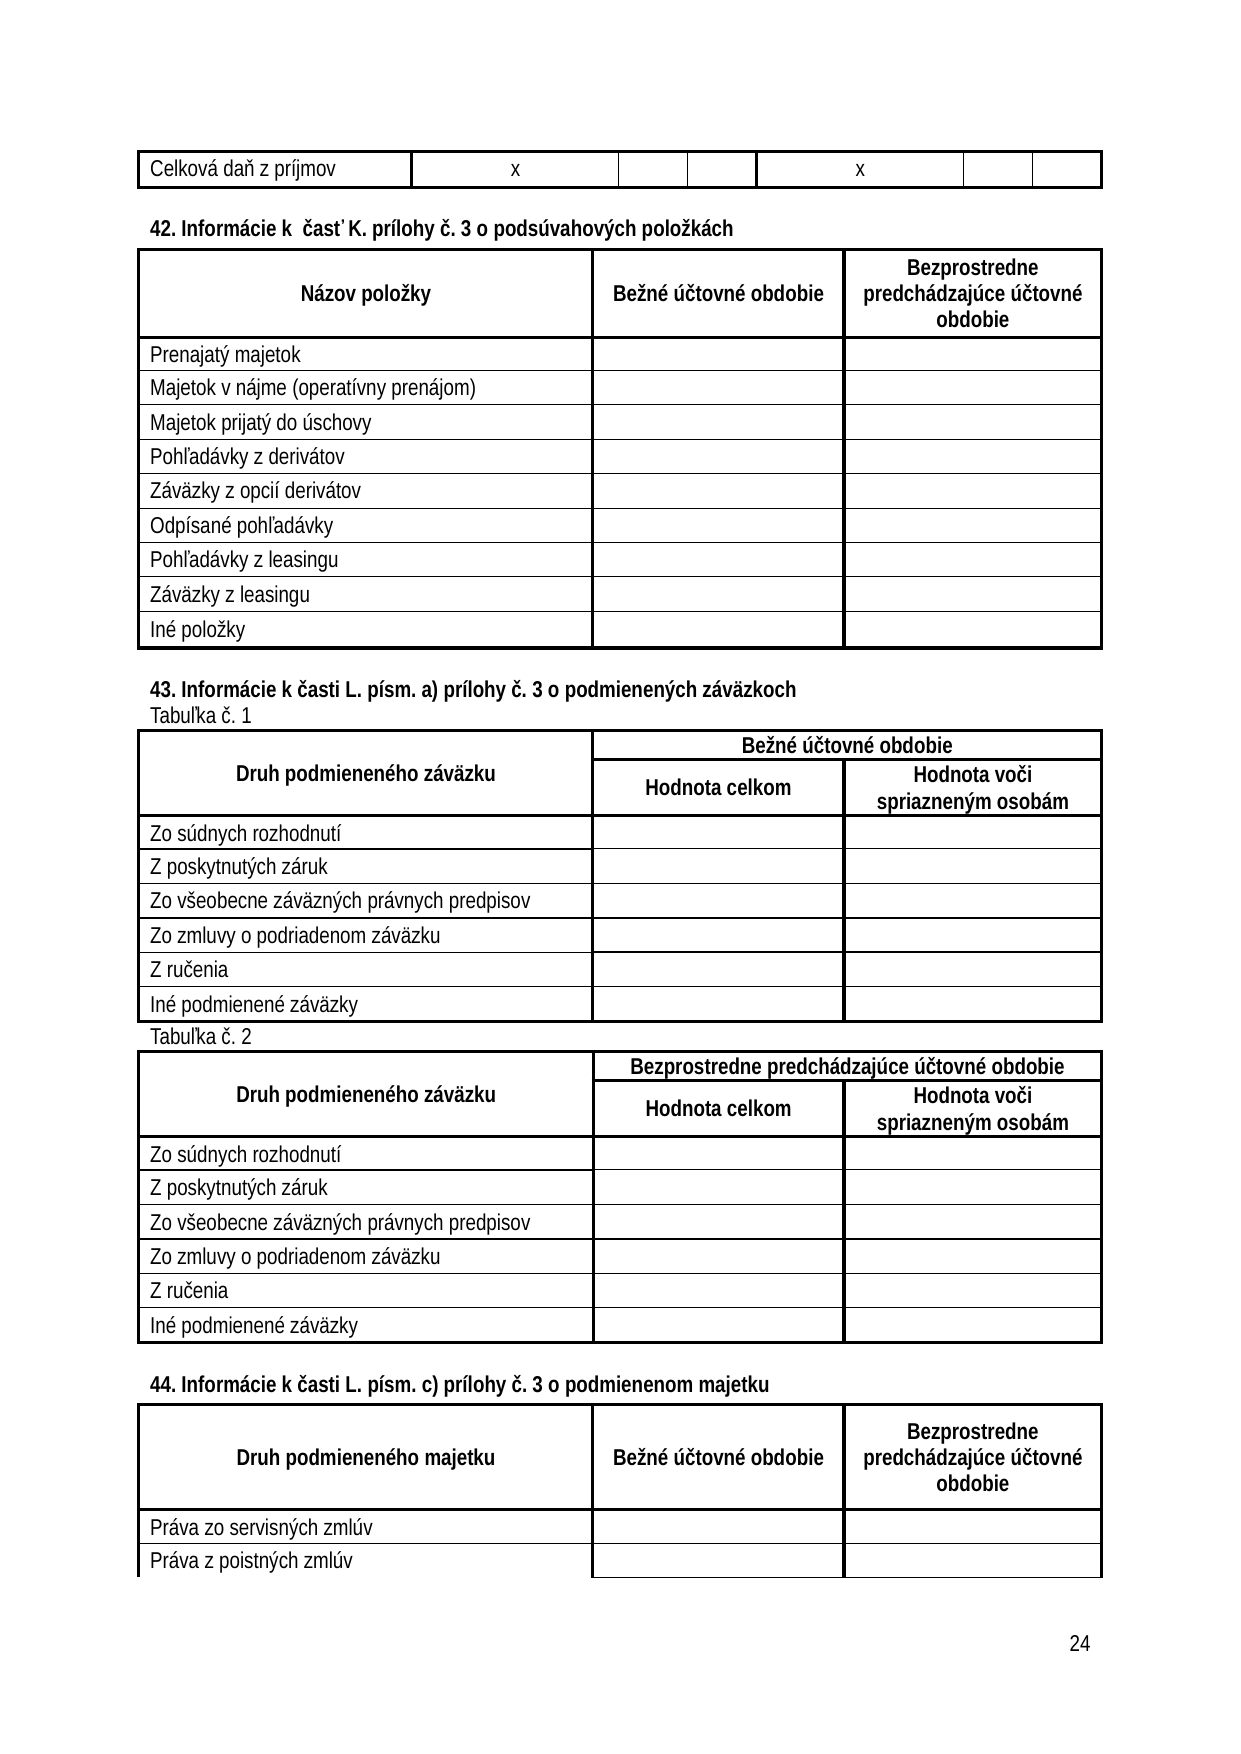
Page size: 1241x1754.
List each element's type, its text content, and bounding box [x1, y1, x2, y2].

table_cell [595, 1205, 842, 1238]
table_cell [594, 953, 842, 986]
table_header Druh podmieneného majetku [140, 1406, 591, 1508]
table_cell [594, 987, 842, 1020]
table_header Bežné účtovné obdobie [594, 732, 1100, 758]
table_cell Zo súdnych rozhodnutí [140, 817, 591, 848]
table_cell Odpísané pohľadávky [140, 509, 591, 542]
table_cell [594, 849, 842, 883]
title Tabuľka č. 2 [150, 1023, 1090, 1050]
table_cell [594, 919, 842, 951]
table_cell [846, 849, 1100, 883]
table_cell [846, 987, 1100, 1020]
table_cell Celková daň z príjmov [140, 153, 410, 186]
table_cell [595, 1240, 842, 1272]
table_cell Zo zmluvy o podriadenom záväzku [140, 1240, 592, 1272]
table_cell [846, 339, 1100, 370]
table_cell [1033, 153, 1100, 186]
table_cell Z ručenia [140, 953, 591, 986]
table_header Názov položky [140, 251, 591, 336]
table_cell [594, 577, 842, 611]
table_header Bežné účtovné obdobie [594, 251, 842, 336]
table_cell Z ručenia [140, 1274, 592, 1307]
table_cell [846, 1274, 1100, 1307]
table_cell Záväzky z opcií derivátov [140, 474, 591, 507]
table_cell [594, 474, 842, 507]
table_header Druh podmieneného záväzku [140, 732, 591, 814]
table_cell [594, 405, 842, 439]
table_cell Z poskytnutých záruk [140, 1171, 592, 1204]
title 44. Informácie k časti L. písm. c) prílohy č. 3 o podmienenom majetku [150, 1371, 1090, 1397]
table_cell [846, 1138, 1100, 1169]
table_cell [594, 817, 842, 848]
table_cell [846, 1240, 1100, 1272]
table_cell [594, 1544, 842, 1577]
table_header Bežné účtovné obdobie [594, 1406, 842, 1508]
table_cell Záväzky z leasingu [140, 577, 591, 611]
table_cell [619, 153, 687, 186]
table_cell [595, 1170, 842, 1204]
table_cell [846, 1170, 1100, 1204]
table_cell Zo zmluvy o podriadenom záväzku [140, 919, 591, 951]
table_cell Iné podmienené záväzky [140, 987, 591, 1020]
table_cell Iné položky [140, 612, 591, 646]
table_cell Hodnota voči spriazneným osobám [846, 761, 1100, 814]
table_cell [846, 371, 1100, 404]
table_cell Pohľadávky z derivátov [140, 440, 591, 473]
table_header Bezprostredne predchádzajúce účtovné obdobie [846, 1406, 1100, 1508]
table_cell Majetok prijatý do úschovy [140, 405, 591, 439]
table_cell Pohľadávky z leasingu [140, 543, 591, 576]
table_cell Prenajatý majetok [140, 339, 591, 370]
table_cell [595, 1138, 842, 1169]
table_header Druh podmieneného záväzku [140, 1053, 592, 1135]
table_cell [964, 153, 1032, 186]
table_cell [594, 1511, 842, 1542]
table_cell Práva z poistných zmlúv [140, 1544, 591, 1577]
title Tabuľka č. 1 [150, 702, 1090, 729]
table_cell [846, 1511, 1100, 1542]
table_cell [846, 1544, 1100, 1577]
table_cell Hodnota celkom [594, 761, 842, 814]
table_cell [846, 919, 1100, 951]
table_header Bezprostredne predchádzajúce účtovné obdobie [846, 251, 1100, 336]
table_cell [846, 953, 1100, 986]
table_cell Iné podmienené záväzky [140, 1308, 592, 1341]
table_cell [846, 612, 1100, 646]
table_cell [846, 405, 1100, 439]
table_cell Práva zo servisných zmlúv [140, 1511, 591, 1542]
table_cell [595, 1308, 842, 1341]
table_cell Zo súdnych rozhodnutí [140, 1138, 592, 1169]
table_cell Majetok v nájme (operatívny prenájom) [140, 371, 591, 404]
title 42. Informácie k časť K. prílohy č. 3 o podsúvahových položkách [150, 215, 1090, 242]
table_cell [846, 817, 1100, 848]
table_header Bezprostredne predchádzajúce účtovné obdobie [595, 1053, 1100, 1079]
table_cell x [413, 153, 618, 186]
table_cell [594, 509, 842, 542]
table_cell [594, 371, 842, 404]
table_cell [846, 543, 1100, 576]
table_cell [846, 474, 1100, 507]
table_cell [594, 339, 842, 370]
table_cell Hodnota celkom [595, 1082, 842, 1135]
table_cell Zo všeobecne záväzných právnych predpisov [140, 1205, 592, 1238]
table_cell [594, 543, 842, 576]
table_cell Hodnota voči spriazneným osobám [846, 1082, 1100, 1135]
table_cell [846, 440, 1100, 473]
table_cell [846, 1205, 1100, 1238]
table_cell [846, 509, 1100, 542]
table_cell Z poskytnutých záruk [140, 850, 591, 883]
table_cell [595, 1274, 842, 1307]
table_cell Zo všeobecne záväzných právnych predpisov [140, 884, 591, 917]
table_cell [594, 440, 842, 473]
table_cell [846, 1308, 1100, 1341]
table_cell [688, 153, 755, 186]
table_cell [594, 884, 842, 917]
title 43. Informácie k časti L. písm. a) prílohy č. 3 o podmienených záväzkoch [150, 676, 1090, 702]
table_cell [594, 612, 842, 646]
table_cell [846, 884, 1100, 917]
table_cell [846, 577, 1100, 611]
table_cell x [758, 153, 963, 186]
